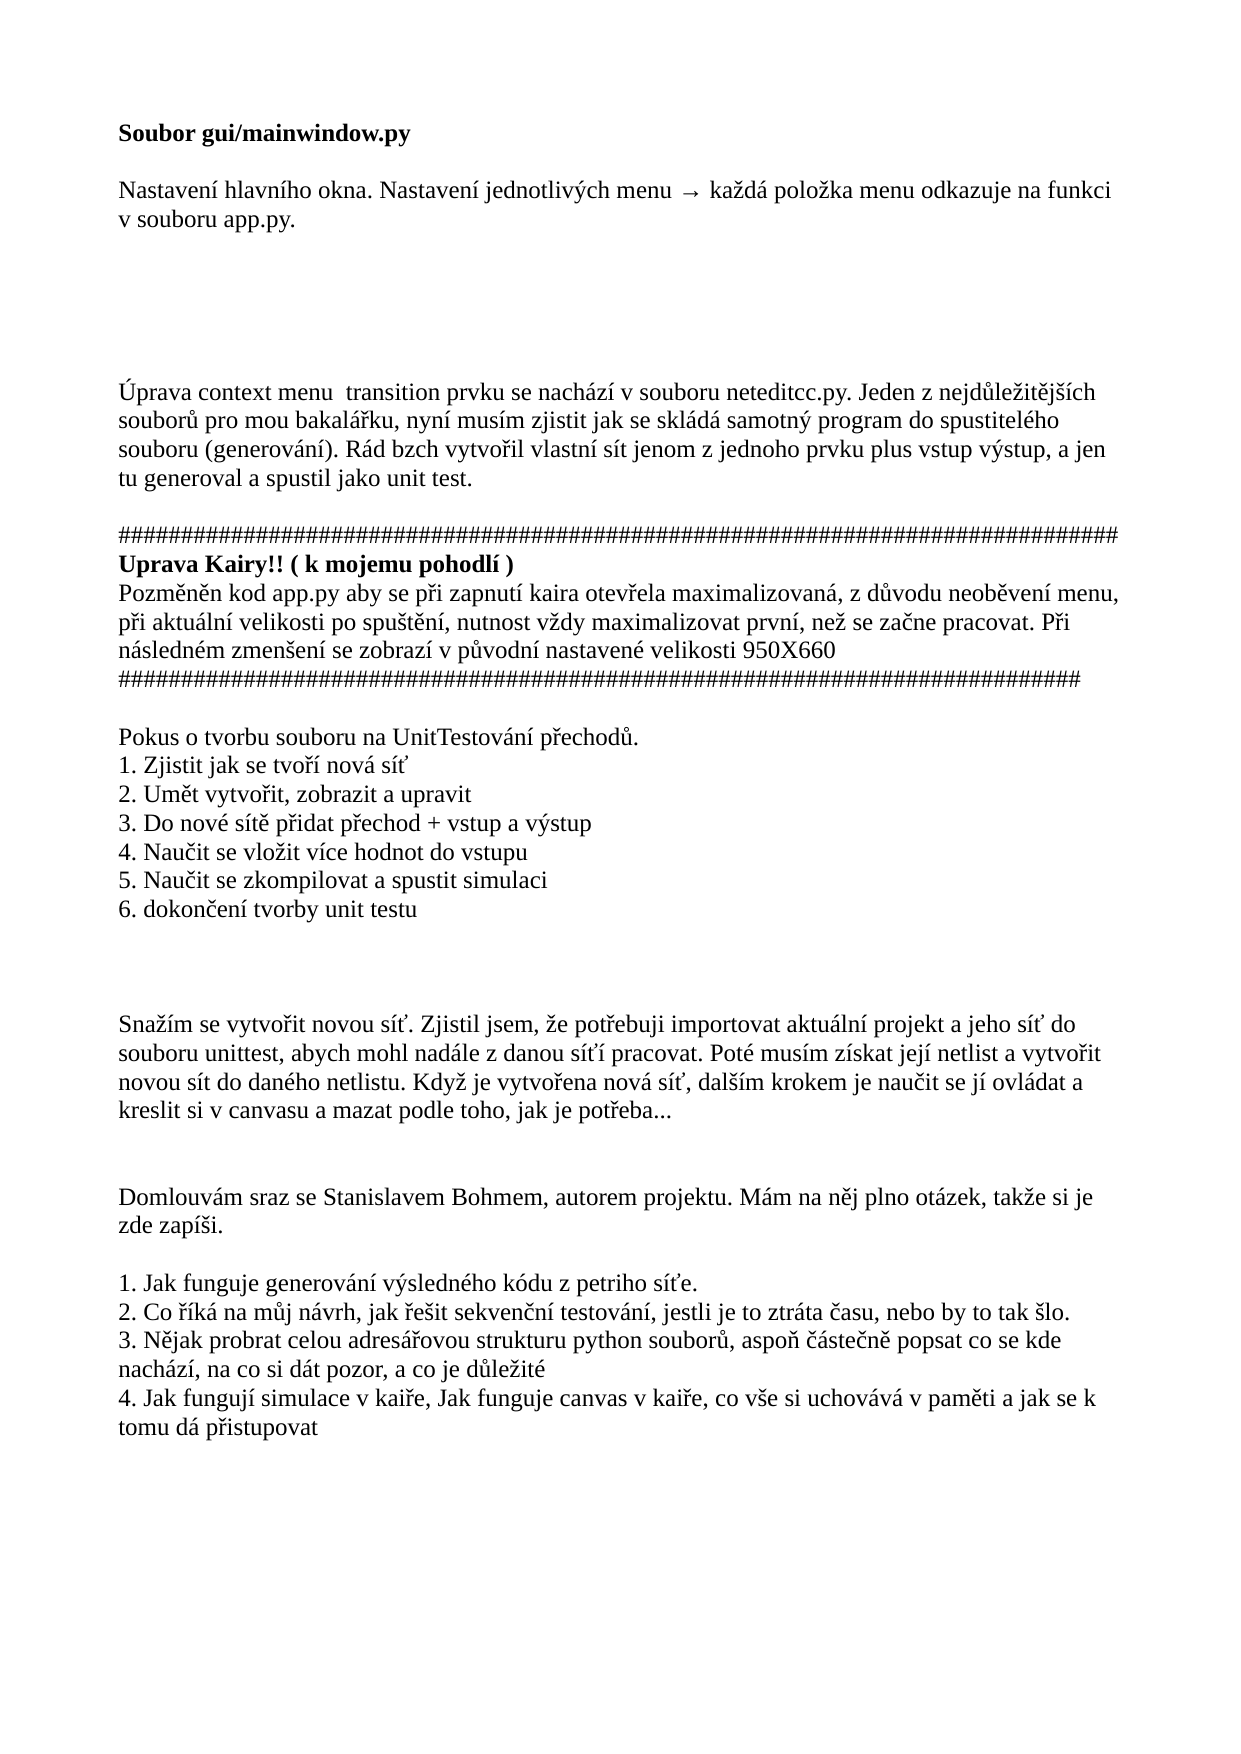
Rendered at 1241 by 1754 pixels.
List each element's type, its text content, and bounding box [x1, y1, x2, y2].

text 1. Jak funguje generování výsledného kódu z petriho síťe. [118, 1268, 1122, 1297]
text 2. Umět vytvořit, zobrazit a upravit [118, 779, 1122, 808]
text Pokus o tvorbu souboru na UnitTestování přechodů. [118, 722, 1122, 751]
text 1. Zjistit jak se tvoří nová síť [118, 751, 1122, 779]
text Soubor gui/mainwindow.py [118, 118, 1122, 147]
text 5. Naučit se zkompilovat a spustit simulaci [118, 866, 1122, 894]
text 4. Jak fungují simulace v kaiře, Jak funguje canvas v kaiře, co vše si uchovává v paměti a jak se k tomu dá přistupovat [118, 1383, 1122, 1441]
text Nastavení hlavního okna. Nastavení jednotlivých menu → každá položka menu odkazuje na funkci v souboru app.py. [118, 176, 1122, 233]
text 3. Nějak probrat celou adresářovou strukturu python souborů, aspoň částečně popsat co se kde nachází, na co si dát pozor, a co je důležité [118, 1326, 1122, 1383]
text ################################################################################ [118, 521, 1122, 549]
text 4. Naučit se vložit více hodnot do vstupu [118, 837, 1122, 866]
text 6. dokončení tvorby unit testu [118, 894, 1122, 923]
text 3. Do nové sítě přidat přechod + vstup a výstup [118, 808, 1122, 837]
text 2. Co říká na můj návrh, jak řešit sekvenční testování, jestli je to ztráta času, nebo by to tak šlo. [118, 1297, 1122, 1326]
text Pozměněn kod app.py aby se při zapnutí kaira otevřela maximalizovaná, z důvodu neoběvení menu, při aktuální velikosti po spuštění, nutnost vždy maximalizovat první, než se začne pracovat. Při následném zmenšení se zobrazí v původní nastavené velikosti 950X660 [118, 578, 1122, 664]
text Uprava Kairy!! ( k mojemu pohodlí ) [118, 549, 1122, 578]
text Domlouvám sraz se Stanislavem Bohmem, autorem projektu. Mám na něj plno otázek, takže si je zde zapíši. [118, 1182, 1122, 1239]
text Snažím se vytvořit novou síť. Zjistil jsem, že potřebuji importovat aktuální projekt a jeho síť do souboru unittest, abych mohl nadále z danou síťí pracovat. Poté musím získat její netlist a vytvořit novou sít do daného netlistu. Když je vytvořena nová síť, dalším krokem je naučit se jí ovládat a kreslit si v canvasu a mazat podle toho, jak je potřeba... [118, 1009, 1122, 1124]
text ############################################################################# [118, 664, 1122, 693]
text Úprava context menu transition prvku se nachází v souboru neteditcc.py. Jeden z nejdůležitějších souborů pro mou bakalářku, nyní musím zjistit jak se skládá samotný program do spustitelého souboru (generování). Rád bzch vytvořil vlastní sít jenom z jednoho prvku plus vstup výstup, a jen tu generoval a spustil jako unit test. [118, 377, 1122, 492]
